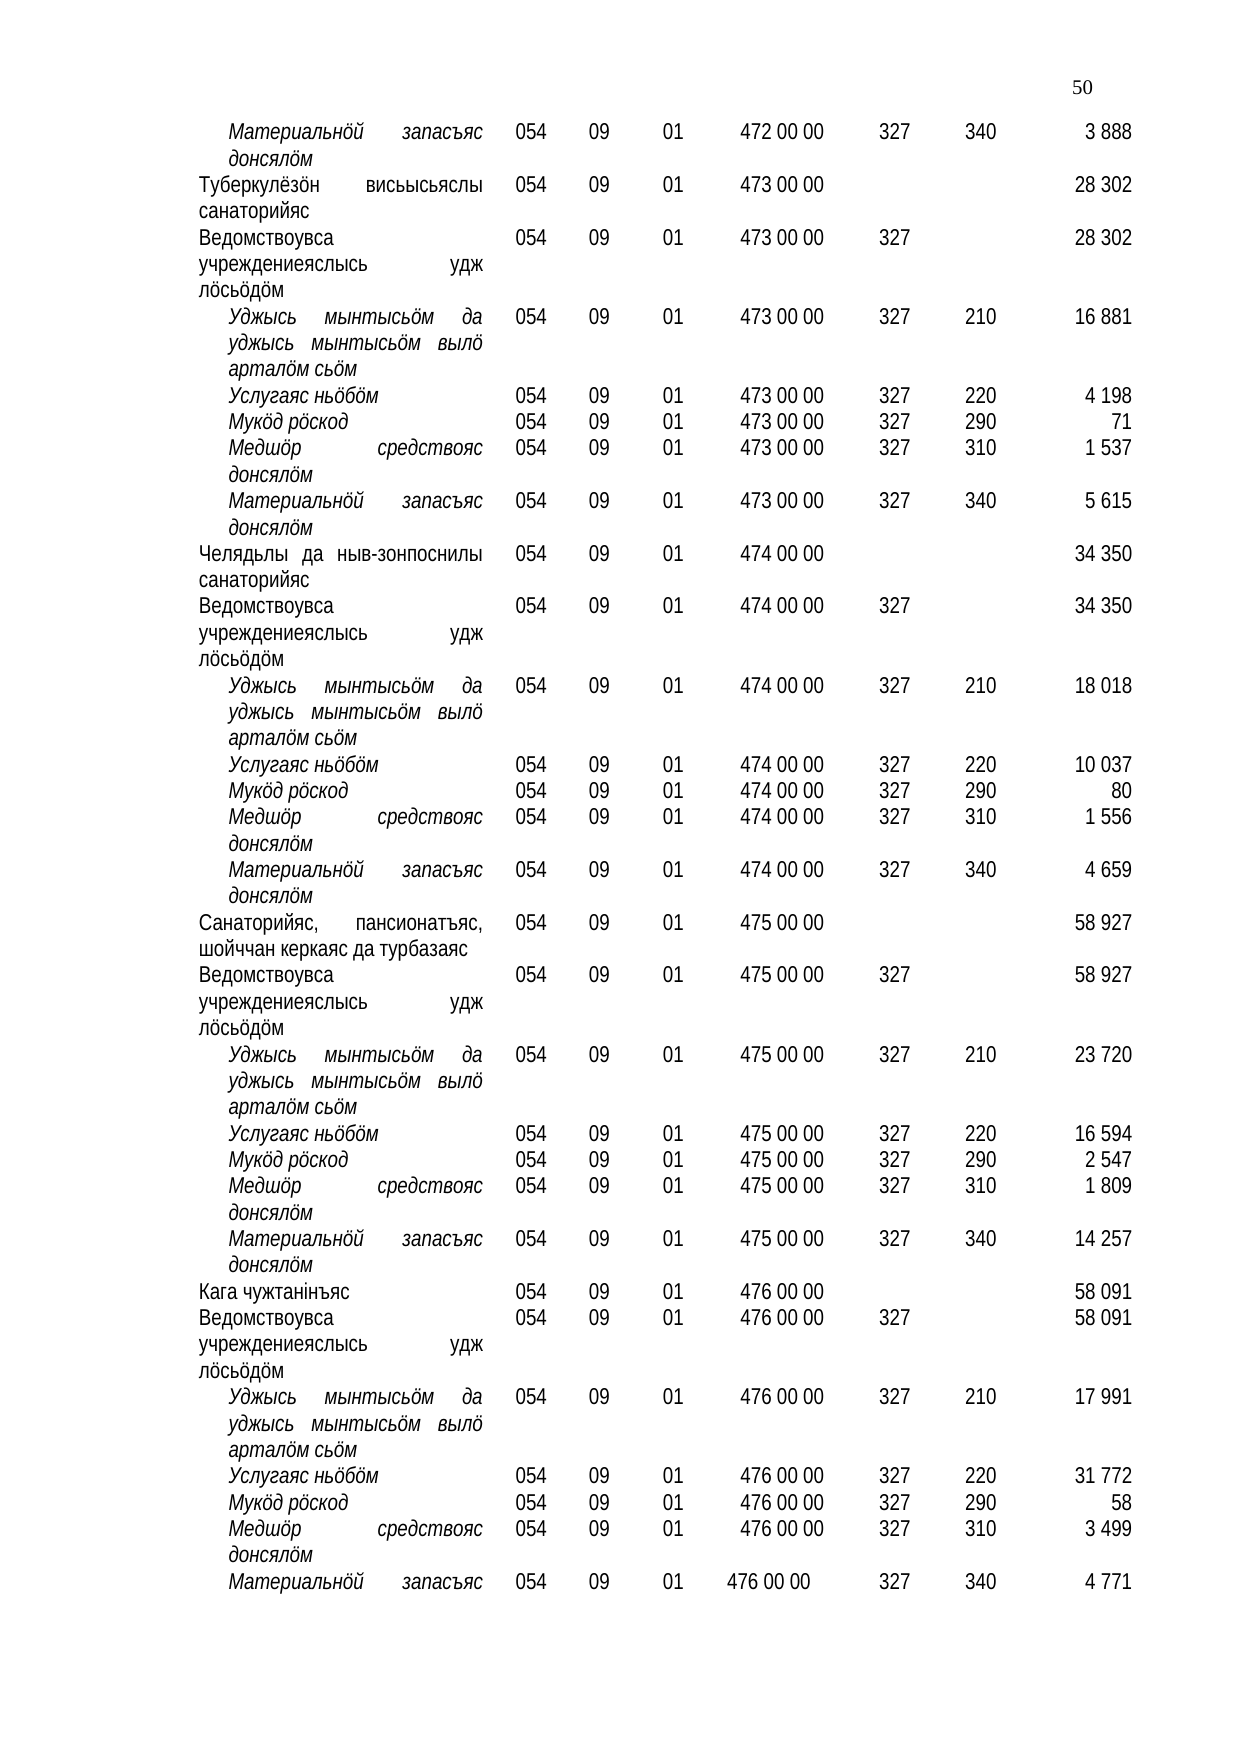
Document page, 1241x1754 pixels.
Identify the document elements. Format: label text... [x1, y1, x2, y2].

table_cell 16 594 [1021, 1120, 1143, 1146]
table_cell [1143, 909, 1240, 961]
table_cell Ведомствоувса учреждениеяслысь удж лöсьöдöм [188, 224, 494, 303]
table_cell 327 [849, 1489, 941, 1515]
table_cell Мукöд рöскод [188, 408, 494, 434]
table_cell Уджысь мынтысьöм да уджысь мынтысьöм вылö арталöм сьöм [188, 1383, 494, 1462]
table_cell 054 [494, 1278, 568, 1304]
table_cell 475 00 00 [716, 1172, 848, 1225]
table_cell 01 [631, 672, 716, 751]
table_cell 476 00 00 [716, 1489, 848, 1515]
table_cell 290 [941, 777, 1021, 803]
table_cell 475 00 00 [716, 1225, 848, 1278]
table_cell Материальнöй запасъяс донсялöм [188, 1225, 494, 1278]
table_cell 01 [631, 856, 716, 909]
table_cell 054 [494, 909, 568, 961]
table_cell Материальнöй запасъяс донсялöм [188, 856, 494, 909]
table_cell 327 [849, 777, 941, 803]
table_cell 34 350 [1021, 540, 1143, 592]
table_cell Санаторийяс, пансионатъяс, шойччан керкаяс да турбазаяс [188, 909, 494, 961]
table_cell 327 [849, 434, 941, 487]
table_cell 327 [849, 1304, 941, 1383]
table_cell 476 00 00 [716, 1383, 848, 1462]
table_cell [1143, 961, 1240, 1041]
table_cell Уджысь мынтысьöм да уджысь мынтысьöм вылö арталöм сьöм [188, 1041, 494, 1119]
table_cell 474 00 00 [716, 803, 848, 856]
table_cell 473 00 00 [716, 382, 848, 408]
table_cell 09 [568, 1515, 631, 1568]
table_cell 327 [849, 1120, 941, 1146]
table_cell Материальнöй запасъяс донсялöм [188, 118, 494, 171]
table_cell 17 991 [1021, 1383, 1143, 1462]
table_cell 01 [631, 1568, 716, 1594]
table_cell 054 [494, 961, 568, 1041]
table_cell [1143, 672, 1240, 751]
table_cell 58 091 [1021, 1278, 1143, 1304]
table_cell 4 771 [1021, 1568, 1143, 1594]
table_cell 23 720 [1021, 1041, 1143, 1119]
table_cell 01 [631, 1462, 716, 1488]
table_cell Материальнöй запасъяс донсялöм [188, 487, 494, 540]
table_cell 475 00 00 [716, 909, 848, 961]
table_cell 09 [568, 777, 631, 803]
table_cell 09 [568, 540, 631, 592]
table_cell 09 [568, 1225, 631, 1278]
table_cell 327 [849, 1568, 941, 1594]
table_cell 473 00 00 [716, 224, 848, 303]
table_cell 01 [631, 961, 716, 1041]
table_cell [1143, 408, 1240, 434]
table_cell 09 [568, 171, 631, 223]
table_cell 01 [631, 1515, 716, 1568]
table_cell 01 [631, 751, 716, 777]
table_cell [1143, 1462, 1240, 1488]
table_cell 054 [494, 1383, 568, 1462]
table_cell 220 [941, 382, 1021, 408]
table_cell [1143, 593, 1240, 672]
table_cell 09 [568, 593, 631, 672]
table_cell 473 00 00 [716, 434, 848, 487]
table_cell 054 [494, 856, 568, 909]
table_cell 58 091 [1021, 1304, 1143, 1383]
table_cell 310 [941, 1515, 1021, 1568]
table_cell 2 547 [1021, 1146, 1143, 1172]
table_cell 09 [568, 1172, 631, 1225]
table_cell 18 018 [1021, 672, 1143, 751]
table_cell 09 [568, 303, 631, 382]
table_cell 054 [494, 1568, 568, 1594]
table_cell 327 [849, 224, 941, 303]
table_cell 054 [494, 1489, 568, 1515]
table_cell [849, 909, 941, 961]
table_cell 09 [568, 408, 631, 434]
table_cell 10 037 [1021, 751, 1143, 777]
table_cell 31 772 [1021, 1462, 1143, 1488]
table_cell [1143, 803, 1240, 856]
table_cell Услугаяс ньöбöм [188, 751, 494, 777]
table_cell Медшöр средствояс донсялöм [188, 803, 494, 856]
table_cell Медшöр средствояс донсялöм [188, 434, 494, 487]
table_cell 474 00 00 [716, 672, 848, 751]
table_cell 01 [631, 408, 716, 434]
table_cell [849, 171, 941, 223]
table_cell 327 [849, 118, 941, 171]
table_cell 01 [631, 434, 716, 487]
table_cell [1143, 1278, 1240, 1304]
table_cell 054 [494, 487, 568, 540]
table_cell 01 [631, 303, 716, 382]
table_cell 290 [941, 408, 1021, 434]
table_cell 054 [494, 1462, 568, 1488]
table_cell 01 [631, 1225, 716, 1278]
table_cell [1143, 118, 1240, 171]
table_cell [849, 540, 941, 592]
table_cell 34 350 [1021, 593, 1143, 672]
table_cell 327 [849, 856, 941, 909]
table_cell Услугаяс ньöбöм [188, 382, 494, 408]
table_cell Ведомствоувса учреждениеяслысь удж лöсьöдöм [188, 593, 494, 672]
table_cell 01 [631, 487, 716, 540]
table_cell Услугаяс ньöбöм [188, 1462, 494, 1488]
table_cell 09 [568, 803, 631, 856]
table_cell 474 00 00 [716, 856, 848, 909]
table_cell [1143, 751, 1240, 777]
table_cell 327 [849, 382, 941, 408]
table_cell 474 00 00 [716, 751, 848, 777]
table_cell 220 [941, 751, 1021, 777]
table_cell Челядьлы да ныв-зонпоснилы санаторийяс [188, 540, 494, 592]
table_cell 4 659 [1021, 856, 1143, 909]
table_cell 327 [849, 961, 941, 1041]
table_cell [941, 909, 1021, 961]
table_cell [941, 1278, 1021, 1304]
table_cell [1143, 777, 1240, 803]
table_cell 327 [849, 1462, 941, 1488]
table_cell 476 00 00 [716, 1304, 848, 1383]
table_cell 09 [568, 434, 631, 487]
table_cell 01 [631, 909, 716, 961]
table_cell 09 [568, 1278, 631, 1304]
table_cell [1143, 224, 1240, 303]
table_cell 475 00 00 [716, 1041, 848, 1119]
table_cell 14 257 [1021, 1225, 1143, 1278]
table_cell 09 [568, 1568, 631, 1594]
table_cell 58 [1021, 1489, 1143, 1515]
table_cell 09 [568, 961, 631, 1041]
table_cell 210 [941, 303, 1021, 382]
table_cell 09 [568, 487, 631, 540]
table_cell 09 [568, 382, 631, 408]
table_cell 01 [631, 118, 716, 171]
table_cell 340 [941, 1225, 1021, 1278]
table_cell 473 00 00 [716, 171, 848, 223]
table_cell 054 [494, 1146, 568, 1172]
table_cell 09 [568, 118, 631, 171]
table_cell 474 00 00 [716, 540, 848, 592]
table_cell 340 [941, 856, 1021, 909]
table_cell 1 537 [1021, 434, 1143, 487]
table_cell Материальнöй запасъяс [188, 1568, 494, 1594]
table_cell 80 [1021, 777, 1143, 803]
table_cell Мукöд рöскод [188, 1489, 494, 1515]
table_cell 327 [849, 803, 941, 856]
table_cell 01 [631, 382, 716, 408]
table_cell 327 [849, 408, 941, 434]
table_cell 054 [494, 751, 568, 777]
table_cell 28 302 [1021, 224, 1143, 303]
table_cell 09 [568, 1146, 631, 1172]
table_cell 3 888 [1021, 118, 1143, 171]
table_cell 472 00 00 [716, 118, 848, 171]
table_cell 09 [568, 1304, 631, 1383]
table_cell 09 [568, 856, 631, 909]
table_cell 054 [494, 434, 568, 487]
table_cell [1143, 856, 1240, 909]
table_cell 473 00 00 [716, 408, 848, 434]
table_cell 09 [568, 672, 631, 751]
table_cell 054 [494, 382, 568, 408]
table_cell [1143, 1304, 1240, 1383]
table_cell Медшöр средствояс донсялöм [188, 1172, 494, 1225]
table_cell 474 00 00 [716, 777, 848, 803]
table_cell 327 [849, 1146, 941, 1172]
table_cell [1143, 1146, 1240, 1172]
table_cell 71 [1021, 408, 1143, 434]
table_cell [1143, 1120, 1240, 1146]
table_cell 054 [494, 593, 568, 672]
table_cell 054 [494, 408, 568, 434]
table_cell [1143, 1383, 1240, 1462]
table_cell [941, 961, 1021, 1041]
table_cell 327 [849, 1515, 941, 1568]
table_cell Ведомствоувса учреждениеяслысь удж лöсьöдöм [188, 961, 494, 1041]
table_cell 476 00 00 [716, 1462, 848, 1488]
table_cell 5 615 [1021, 487, 1143, 540]
table_cell 01 [631, 1489, 716, 1515]
table_cell 28 302 [1021, 171, 1143, 223]
table_cell [1143, 1172, 1240, 1225]
table_cell 09 [568, 909, 631, 961]
table_cell 220 [941, 1462, 1021, 1488]
table_cell [849, 1278, 941, 1304]
table_cell 054 [494, 1304, 568, 1383]
table_cell 054 [494, 777, 568, 803]
table_cell [1143, 540, 1240, 592]
table_cell 327 [849, 1383, 941, 1462]
table_cell Ведомствоувса учреждениеяслысь удж лöсьöдöм [188, 1304, 494, 1383]
table_cell 327 [849, 751, 941, 777]
table_cell 054 [494, 118, 568, 171]
table_cell 01 [631, 1146, 716, 1172]
table_cell 054 [494, 540, 568, 592]
table_cell 473 00 00 [716, 303, 848, 382]
table_cell 210 [941, 672, 1021, 751]
table_cell 327 [849, 1172, 941, 1225]
table_cell 290 [941, 1489, 1021, 1515]
table_cell [1143, 303, 1240, 382]
table_cell 054 [494, 171, 568, 223]
table_cell 09 [568, 224, 631, 303]
table_cell 327 [849, 593, 941, 672]
table_cell 58 927 [1021, 961, 1143, 1041]
table_cell 476 00 00 [716, 1568, 848, 1594]
table_cell 054 [494, 1225, 568, 1278]
table_cell Уджысь мынтысьöм да уджысь мынтысьöм вылö арталöм сьöм [188, 303, 494, 382]
table_cell Уджысь мынтысьöм да уджысь мынтысьöм вылö арталöм сьöм [188, 672, 494, 751]
table_cell 09 [568, 1383, 631, 1462]
table_cell [941, 540, 1021, 592]
table_cell [1143, 382, 1240, 408]
table_cell [941, 171, 1021, 223]
table_cell Мукöд рöскод [188, 1146, 494, 1172]
table_cell 1 556 [1021, 803, 1143, 856]
table_cell 58 927 [1021, 909, 1143, 961]
table_cell [941, 224, 1021, 303]
table_cell 01 [631, 593, 716, 672]
table_cell 054 [494, 672, 568, 751]
table_cell 310 [941, 434, 1021, 487]
table_cell [1143, 434, 1240, 487]
table_cell 475 00 00 [716, 961, 848, 1041]
table_cell Кага чужтанiнъяс [188, 1278, 494, 1304]
table_cell Мукöд рöскод [188, 777, 494, 803]
table_cell 09 [568, 1120, 631, 1146]
table_cell 01 [631, 1383, 716, 1462]
table_cell 01 [631, 1120, 716, 1146]
table_cell 01 [631, 171, 716, 223]
table_cell 01 [631, 1278, 716, 1304]
table_cell [1143, 171, 1240, 223]
table_cell 054 [494, 1041, 568, 1119]
table_cell [941, 593, 1021, 672]
table_cell 16 881 [1021, 303, 1143, 382]
table_cell 054 [494, 224, 568, 303]
table_cell 09 [568, 1041, 631, 1119]
table_cell 473 00 00 [716, 487, 848, 540]
table_cell 054 [494, 803, 568, 856]
table_cell 476 00 00 [716, 1278, 848, 1304]
table_cell 01 [631, 803, 716, 856]
table_cell 01 [631, 1041, 716, 1119]
table_cell 210 [941, 1041, 1021, 1119]
table_cell 327 [849, 672, 941, 751]
table_cell 327 [849, 1041, 941, 1119]
table_cell 220 [941, 1120, 1021, 1146]
table_cell 01 [631, 1172, 716, 1225]
table_cell 1 809 [1021, 1172, 1143, 1225]
table_cell 01 [631, 1304, 716, 1383]
table_cell Туберкулёзöн висьысьяслы санаторийяс [188, 171, 494, 223]
table_cell 054 [494, 303, 568, 382]
table_cell 475 00 00 [716, 1146, 848, 1172]
table_cell [1143, 487, 1240, 540]
table_cell [1143, 1568, 1240, 1594]
table_cell 476 00 00 [716, 1515, 848, 1568]
table_cell 290 [941, 1146, 1021, 1172]
table_cell [1143, 1515, 1240, 1568]
table_cell 327 [849, 303, 941, 382]
table_cell 01 [631, 224, 716, 303]
table_cell [1143, 1489, 1240, 1515]
table_cell 310 [941, 803, 1021, 856]
table_cell 054 [494, 1120, 568, 1146]
table_cell 3 499 [1021, 1515, 1143, 1568]
table_cell 327 [849, 1225, 941, 1278]
table_cell Медшöр средствояс донсялöм [188, 1515, 494, 1568]
table_cell 09 [568, 751, 631, 777]
table_cell [1143, 1041, 1240, 1119]
table_cell 340 [941, 118, 1021, 171]
table_cell [1143, 1225, 1240, 1278]
table_cell 474 00 00 [716, 593, 848, 672]
table_cell [941, 1304, 1021, 1383]
table_cell 01 [631, 540, 716, 592]
table_cell 01 [631, 777, 716, 803]
table_cell 054 [494, 1172, 568, 1225]
table_cell Услугаяс ньöбöм [188, 1120, 494, 1146]
table_cell 327 [849, 487, 941, 540]
table_cell 310 [941, 1172, 1021, 1225]
table_cell 054 [494, 1515, 568, 1568]
table_cell 340 [941, 487, 1021, 540]
table_cell 4 198 [1021, 382, 1143, 408]
table_cell 340 [941, 1568, 1021, 1594]
table_cell 09 [568, 1489, 631, 1515]
table_cell 475 00 00 [716, 1120, 848, 1146]
table_cell 210 [941, 1383, 1021, 1462]
table_cell 09 [568, 1462, 631, 1488]
